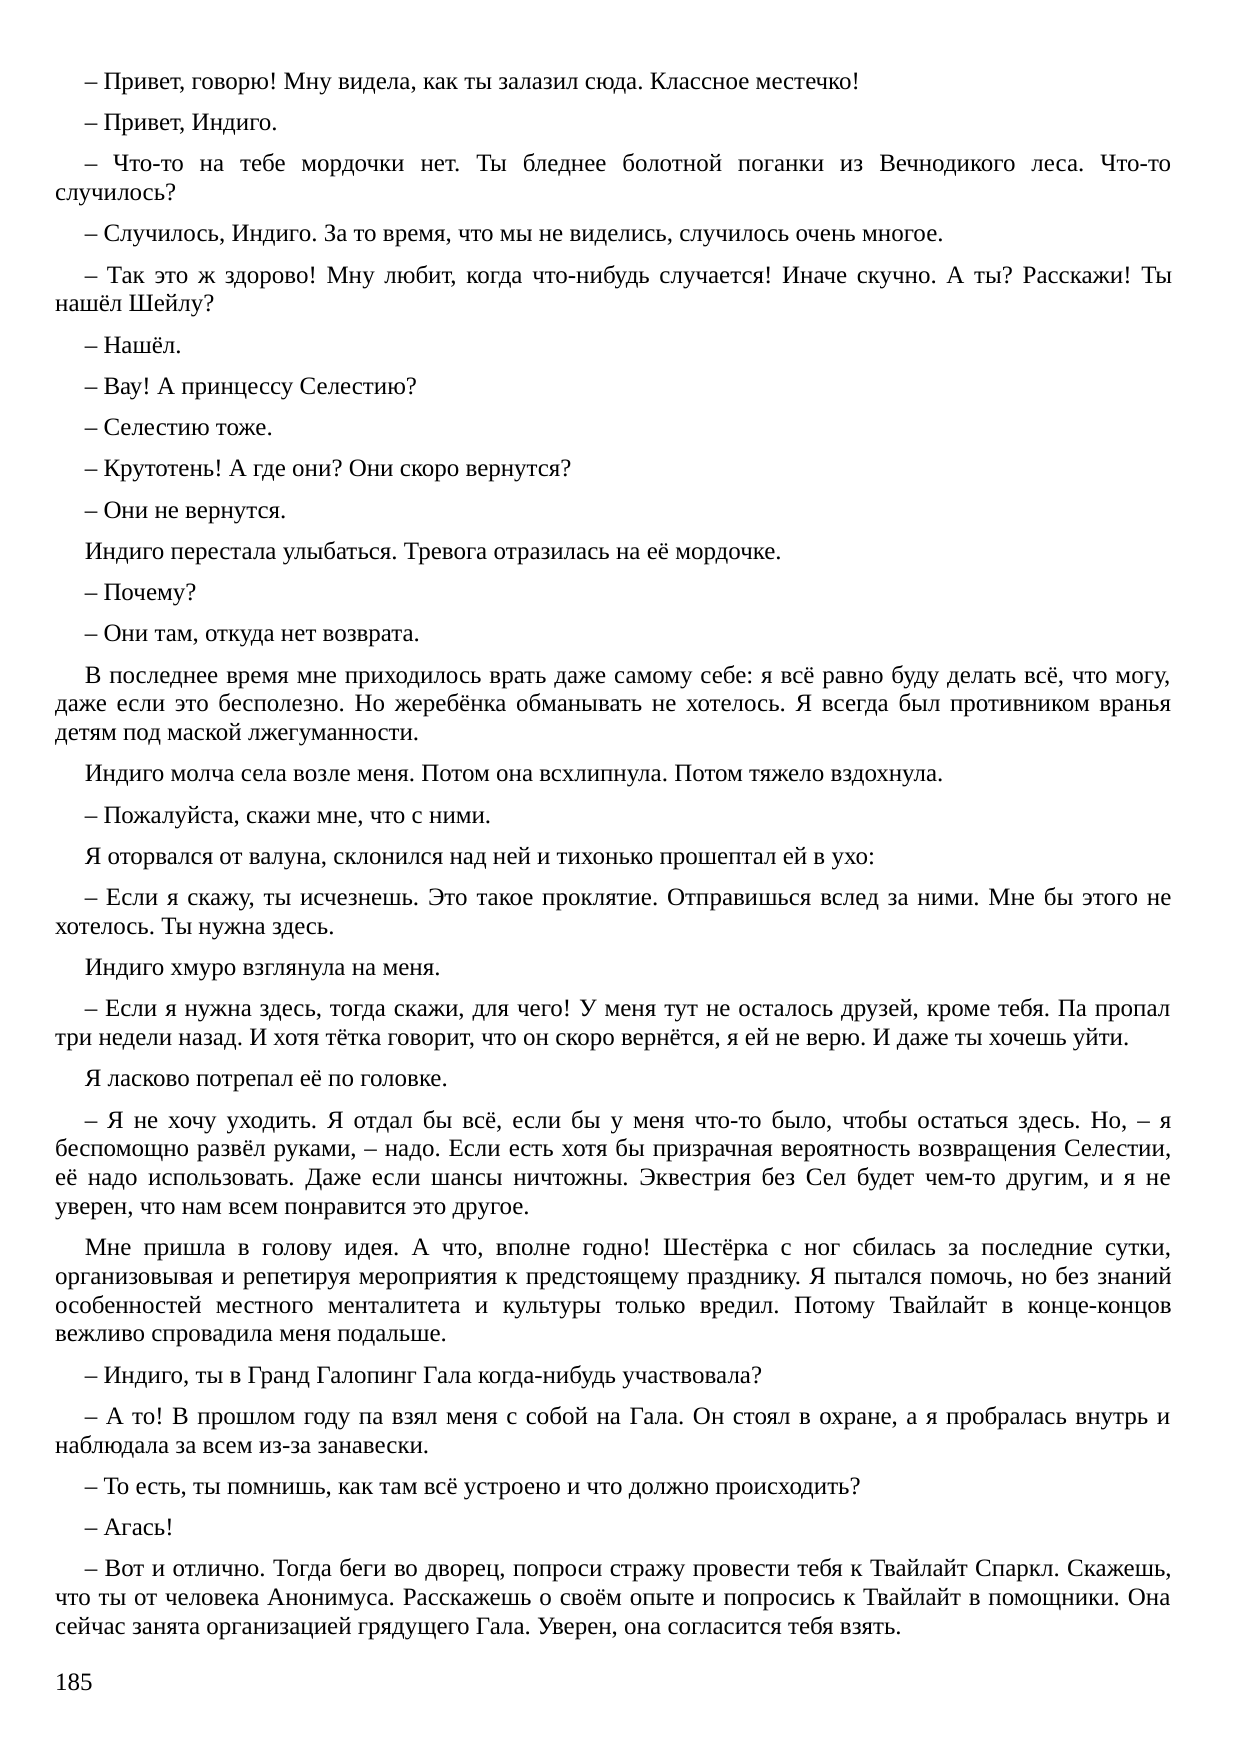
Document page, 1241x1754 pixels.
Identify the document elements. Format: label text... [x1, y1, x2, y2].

text Мне пришла в голову идея. А что, вполне годно! Шестёрка с ног сбилась за последние сутки, организовывая и репетируя мероприятия к предстоящему празднику. Я пытался помочь, но без знаний особенностей местного менталитета и культуры только вредил. Потому Твайлайт в конце-концов вежливо спровадила меня подальше. [55, 1232, 1173, 1347]
text – Вау! А принцессу Селестию? [55, 371, 1173, 400]
text – То есть, ты помнишь, как там всё устроено и что должно происходить? [55, 1471, 1173, 1500]
text – Они там, откуда нет возврата. [55, 618, 1173, 647]
text – Я не хочу уходить. Я отдал бы всё, если бы у меня что-то было, чтобы остаться здесь. Но, – я беспомощно развёл руками, – надо. Если есть хотя бы призрачная вероятность возвращения Селестии, её надо использовать. Даже если шансы ничтожны. Эквестрия без Сел будет чем-то другим, и я не уверен, что нам всем понравится это другое. [55, 1105, 1173, 1220]
text – Привет, говорю! Мну видела, как ты залазил сюда. Классное местечко! [55, 66, 1173, 95]
text В последнее время мне приходилось врать даже самому себе: я всё равно буду делать всё, что могу, даже если это бесполезно. Но жеребёнка обманывать не хотелось. Я всегда был противником вранья детям под маской лжегуманности. [55, 660, 1173, 746]
text Я ласково потрепал её по головке. [55, 1063, 1173, 1092]
text – Если я скажу, ты исчезнешь. Это такое проклятие. Отправишься вслед за ними. Мне бы этого не хотелось. Ты нужна здесь. [55, 882, 1173, 940]
text – Привет, Индиго. [55, 107, 1173, 136]
text Индиго молча села возле меня. Потом она всхлипнула. Потом тяжело вздохнула. [55, 758, 1173, 787]
text – Селестию тоже. [55, 412, 1173, 441]
text – Что-то на тебе мордочки нет. Ты бледнее болотной поганки из Вечнодикого леса. Что-то случилось? [55, 148, 1173, 206]
text – Агась! [55, 1512, 1173, 1541]
text – А то! В прошлом году па взял меня с собой на Гала. Он стоял в охране, а я пробралась внутрь и наблюдала за всем из-за занавески. [55, 1401, 1173, 1458]
text – Почему? [55, 577, 1173, 606]
text – Так это ж здорово! Мну любит, когда что-нибудь случается! Иначе скучно. А ты? Расскажи! Ты нашёл Шейлу? [55, 260, 1173, 317]
text – Индиго, ты в Гранд Галопинг Гала когда-нибудь участвовала? [55, 1360, 1173, 1388]
text – Они не вернутся. [55, 495, 1173, 523]
text – Крутотень! А где они? Они скоро вернутся? [55, 453, 1173, 482]
text Индиго перестала улыбаться. Тревога отразилась на её мордочке. [55, 536, 1173, 565]
text – Пожалуйста, скажи мне, что с ними. [55, 800, 1173, 828]
text Индиго хмуро взглянула на меня. [55, 952, 1173, 981]
text – Вот и отлично. Тогда беги во дворец, попроси стражу провести тебя к Твайлайт Спаркл. Скажешь, что ты от человека Анонимуса. Расскажешь о своём опыте и попросись к Твайлайт в помощники. Она сейчас занята организацией грядущего Гала. Уверен, она согласится тебя взять. [55, 1553, 1173, 1640]
text – Если я нужна здесь, тогда скажи, для чего! У меня тут не осталось друзей, кроме тебя. Па пропал три недели назад. И хотя тётка говорит, что он скоро вернётся, я ей не верю. И даже ты хочешь уйти. [55, 993, 1173, 1051]
text Я оторвался от валуна, склонился над ней и тихонько прошептал ей в ухо: [55, 841, 1173, 870]
text – Случилось, Индиго. За то время, что мы не виделись, случилось очень многое. [55, 218, 1173, 247]
text – Нашёл. [55, 330, 1173, 358]
